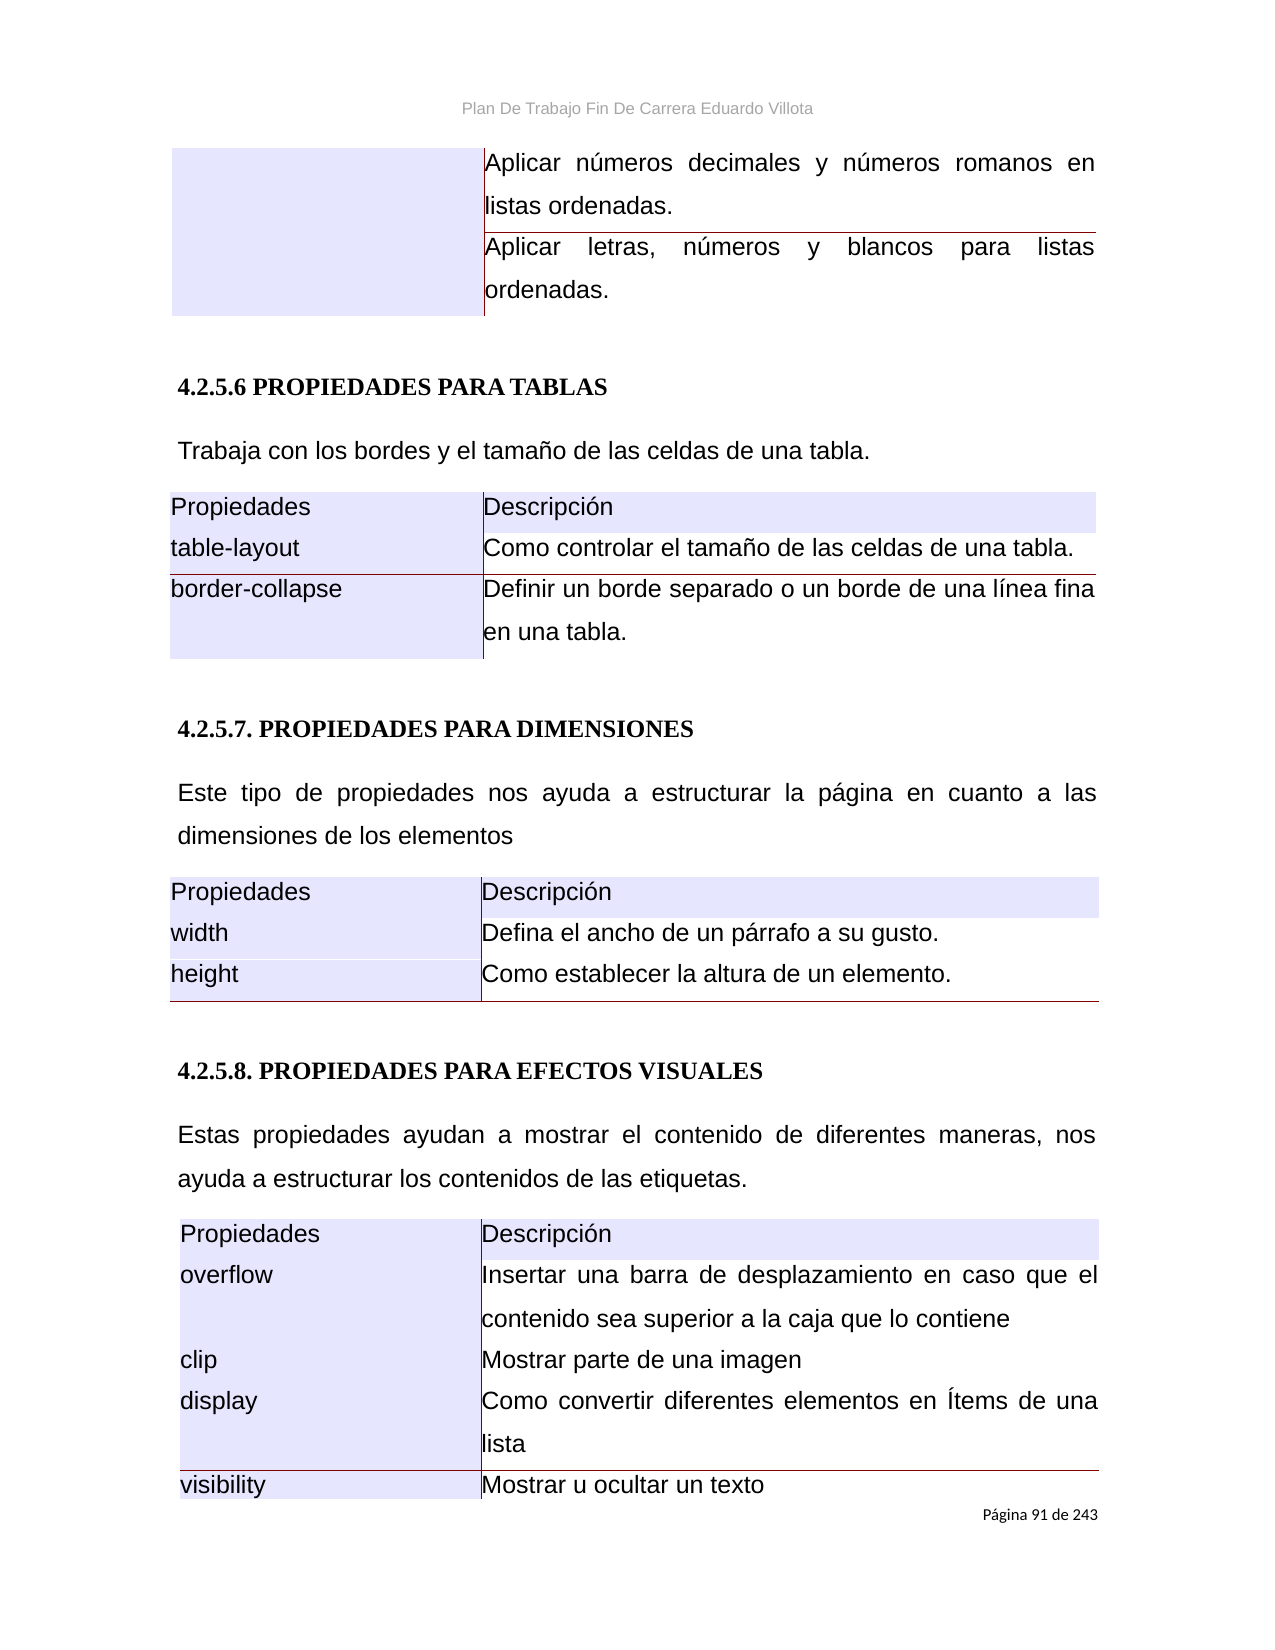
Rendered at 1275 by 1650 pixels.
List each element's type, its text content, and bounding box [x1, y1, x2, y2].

table_cell Definir un borde separado o un borde de una línea fina en una tabla. [484, 575, 1096, 659]
table_cell Insertar una barra de desplazamiento en caso que el contenido sea superior a la caja que lo contiene [482, 1260, 1099, 1345]
table_cell [172, 148, 484, 316]
table_header Descripción [484, 492, 1096, 533]
table_cell display [180, 1386, 481, 1470]
table_cell Mostrar parte de una imagen [482, 1345, 1099, 1386]
table_cell Defina el ancho de un párrafo a su gusto. [482, 918, 1099, 959]
text Estas propiedades ayudan a mostrar el contenido de diferentes maneras, nos ayuda a estructurar los contenidos de las etiquetas. [177, 1120, 1098, 1192]
table_header Propiedades [170, 877, 481, 918]
text Trabaja con los bordes y el tamaño de las celdas de una tabla. [177, 436, 1098, 465]
text 4.2.5.7. PROPIEDADES PARA DIMENSIONES [177, 714, 1098, 743]
table_cell table-layout [170, 533, 483, 574]
table_header Propiedades [180, 1219, 481, 1260]
table_header Descripción [482, 1219, 1099, 1260]
text 4.2.5.8. PROPIEDADES PARA EFECTOS VISUALES [177, 1056, 1098, 1085]
text Este tipo de propiedades nos ayuda a estructurar la página en cuanto a las dimensiones de los elementos [177, 778, 1098, 850]
table_cell border-collapse [170, 575, 483, 659]
table_cell Como establecer la altura de un elemento. [482, 960, 1099, 1001]
table_cell height [170, 960, 481, 1001]
table_cell clip [180, 1345, 481, 1386]
table_cell visibility [180, 1471, 481, 1499]
table_cell Aplicar números decimales y números romanos en listas ordenadas. [485, 148, 1096, 232]
table_cell overflow [180, 1260, 481, 1345]
table_cell Como controlar el tamaño de las celdas de una tabla. [484, 533, 1096, 574]
text 4.2.5.6 PROPIEDADES PARA TABLAS [177, 372, 1098, 401]
table_cell Mostrar u ocultar un texto [482, 1471, 1099, 1499]
table_cell Aplicar letras, números y blancos para listas ordenadas. [485, 233, 1096, 316]
table_header Descripción [482, 877, 1099, 918]
table_cell Como convertir diferentes elementos en Ítems de una lista [482, 1386, 1099, 1470]
table_cell width [170, 918, 481, 959]
table_header Propiedades [170, 492, 483, 533]
